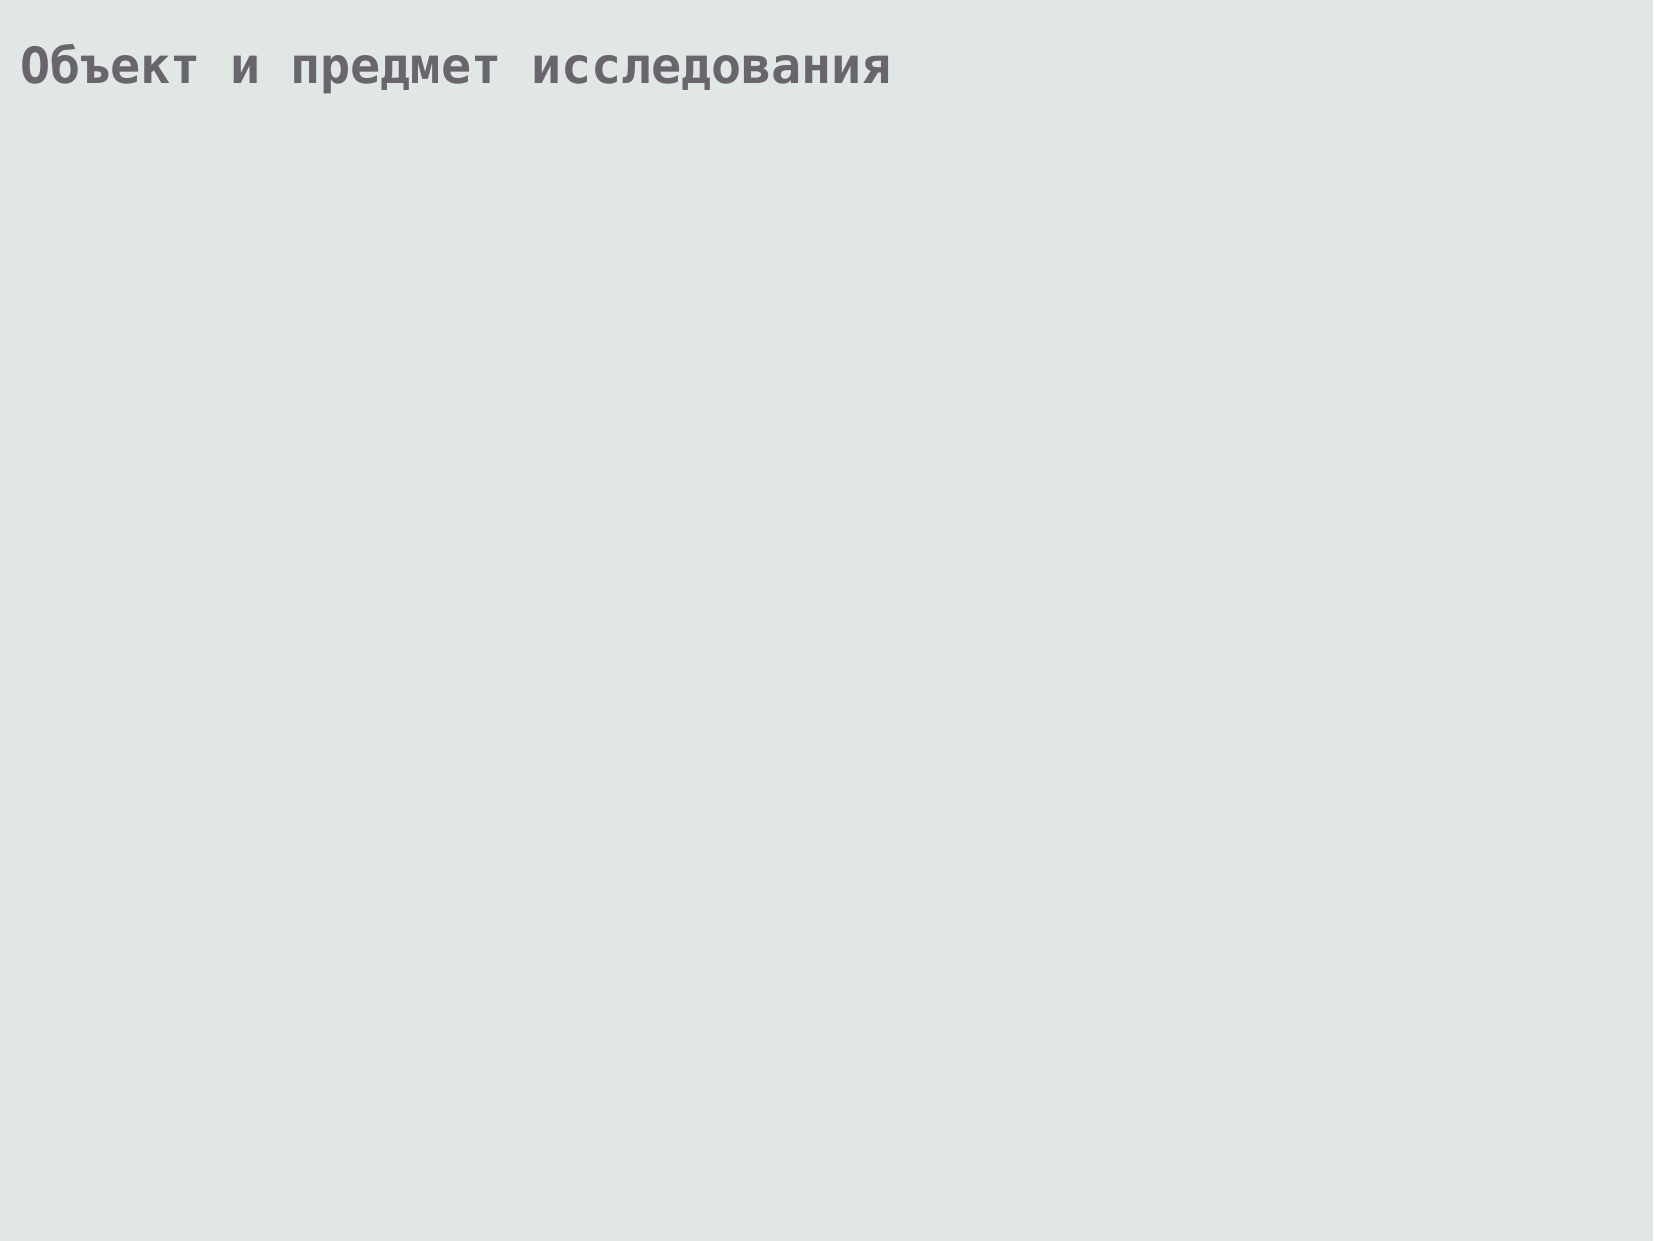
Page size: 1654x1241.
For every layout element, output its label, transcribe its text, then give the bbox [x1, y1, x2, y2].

text_box Объект и предмет исследования [6, 30, 1231, 104]
